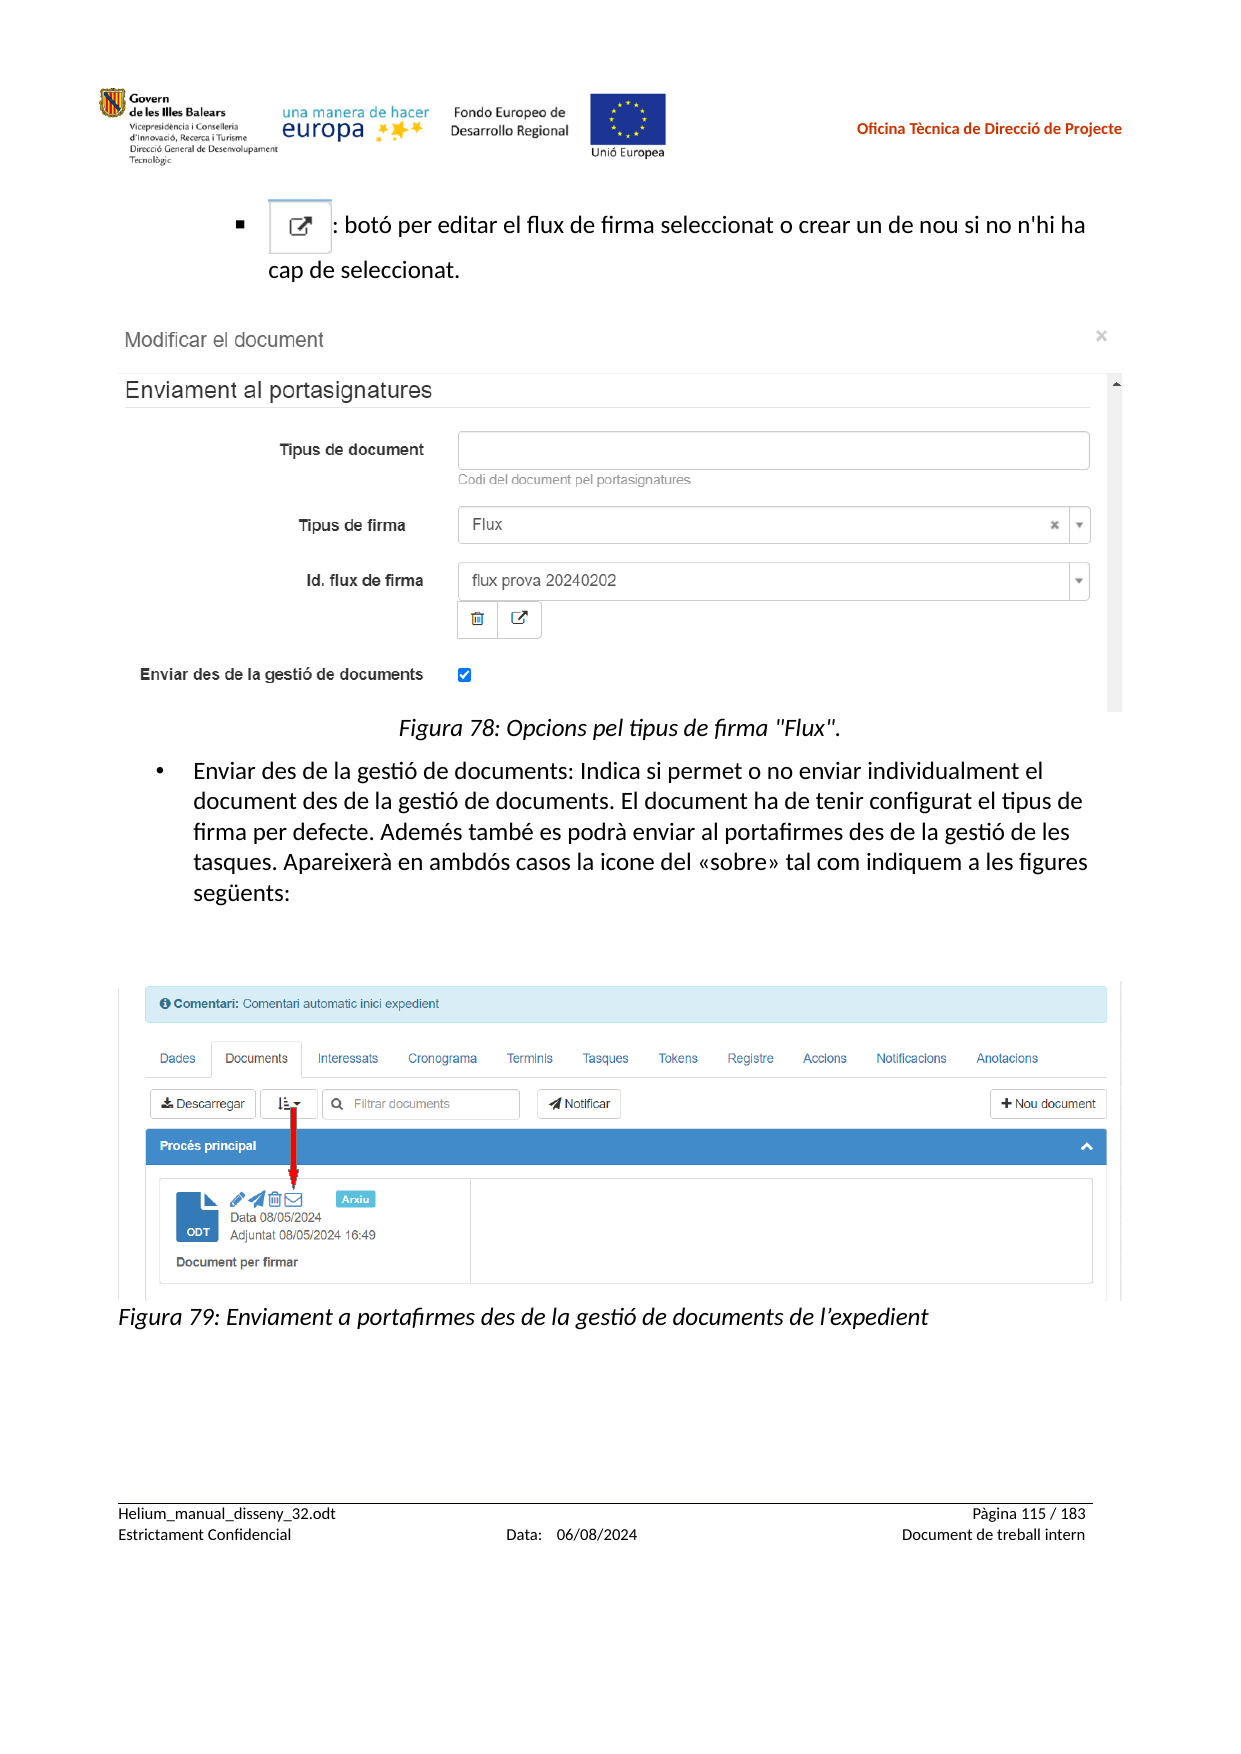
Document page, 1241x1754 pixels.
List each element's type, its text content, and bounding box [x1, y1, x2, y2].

list Enviar des de la gestió de documents: Indica si permet o no enviar individualment el document des de la gestió de documents. El document ha de tenir configurat el tipus de firma per defecte. Ademés també es podrà enviar al portafirmes des de la gestió de les tasques. Apareixerà en ambdós casos la icone del «sobre» tal com indiquem a les figures següents: [156, 755, 1122, 907]
text Figura 79: Enviament a portafirmes des de la gestió de documents de l’expedient [118, 1301, 1122, 1331]
list : botó per editar el flux de firma seleccionat o crear un de nou si no n'hi ha cap de seleccionat. [231, 198, 1122, 284]
text Figura 78: Opcions pel tipus de firma "Flux". [118, 712, 1122, 742]
picture [99, 87, 668, 166]
picture [118, 315, 1123, 712]
picture [268, 198, 332, 254]
picture [118, 981, 1123, 1301]
